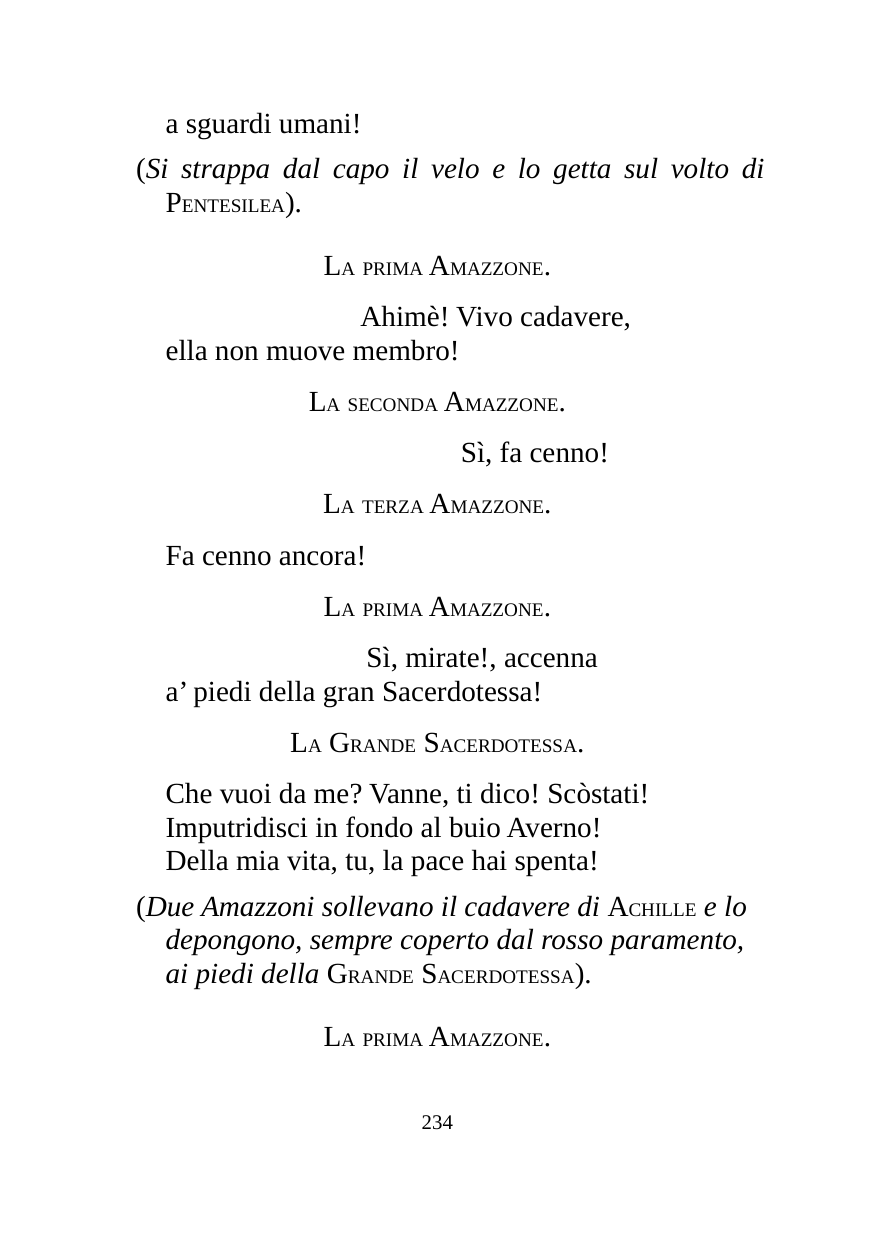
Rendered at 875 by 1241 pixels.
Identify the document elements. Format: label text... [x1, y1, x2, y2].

text La prima Amazzone. [106, 589, 768, 623]
text Sì, fa cenno! [165, 435, 768, 469]
text La seconda Amazzone. [106, 384, 768, 418]
text (Si strappa dal capo il velo e lo getta sul volto di Pentesilea). [136, 152, 768, 219]
text Fa cenno ancora! [165, 538, 768, 571]
text Che vuoi da me? Vanne, ti dico! Scòstati! Imputridisci in fondo al buio Averno! Della mia vita, tu, la pace hai spenta! [165, 776, 768, 877]
text La Grande Sacerdotessa. [106, 725, 768, 759]
text La prima Amazzone. [106, 248, 768, 282]
text Sì, mirate!, accenna a’ piedi della gran Sacerdotessa! [165, 640, 768, 707]
text a sguardi umani! [165, 106, 768, 140]
text Ahimè! Vivo cadavere, ella non muove membro! [165, 299, 768, 366]
text La prima Amazzone. [106, 1019, 768, 1052]
text La terza Amazzone. [106, 487, 768, 520]
text (Due Amazzoni sollevano il cadavere di Achille e lo depongono, sempre coperto dal rosso paramento, ai piedi della Grande Sacerdotessa). [136, 889, 768, 989]
